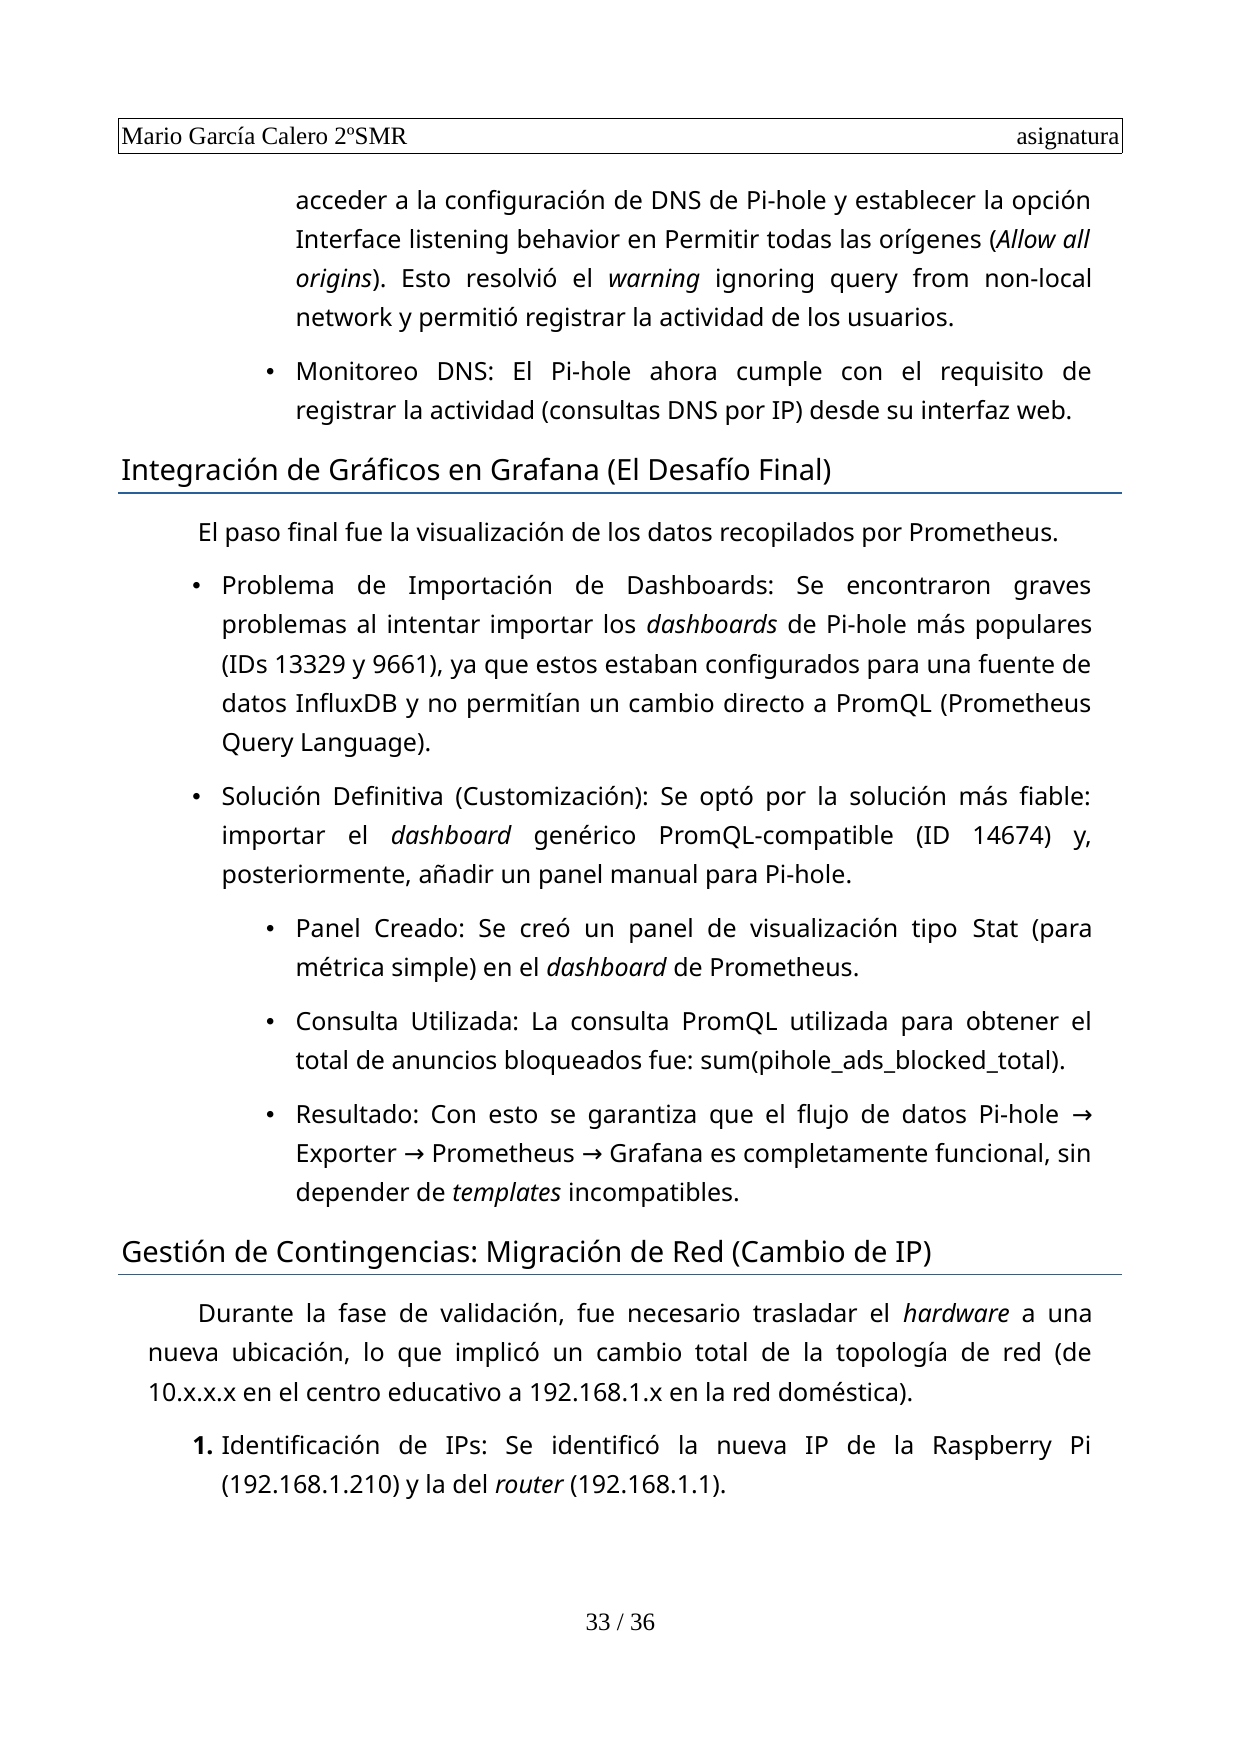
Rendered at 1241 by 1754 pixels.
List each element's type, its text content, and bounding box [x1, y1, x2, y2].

list Consulta Utilizada: La consulta PromQL utilizada para obtener el total de anuncios bloqueados fue: sum(pihole_ads_blocked_total). [266, 1003, 1093, 1077]
list Resultado: Con esto se garantiza que el flujo de datos Pi-hole → Exporter → Prometheus → Grafana es completamente funcional, sin depender de templates incompatibles. [266, 1096, 1093, 1209]
list Solución Definitiva (Customización): Se optó por la solución más fiable: importar el dashboard genérico PromQL-compatible (ID 14674) y, posteriormente, añadir un panel manual para Pi-hole. [192, 778, 1093, 891]
subtitle Gestión de Contingencias: Migración de Red (Cambio de IP) [118, 1228, 1122, 1274]
list Panel Creado: Se creó un panel de visualización tipo Stat (para métrica simple) en el dashboard de Prometheus. [266, 910, 1093, 984]
list Identificación de IPs: Se identificó la nueva IP de la Raspberry Pi (192.168.1.210) y la del router (192.168.1.1). [192, 1428, 1093, 1501]
list Problema de Importación de Dashboards: Se encontraron graves problemas al intentar importar los dashboards de Pi-hole más populares (IDs 13329 y 9661), ya que estos estaban configurados para una fuente de datos InfluxDB y no permitían un cambio directo a PromQL (Prometheus Query Language). [192, 568, 1093, 759]
text El paso final fue la visualización de los datos recopilados por Prometheus. [148, 514, 1093, 548]
list acceder a la configuración de DNS de Pi-hole y establecer la opción Interface listening behavior en Permitir todas las orígenes (Allow all origins). Esto resolvió el warning ignoring query from non-local network y permitió registrar la actividad de los usuarios. [266, 182, 1093, 334]
list Monitoreo DNS: El Pi-hole ahora cumple con el requisito de registrar la actividad (consultas DNS por IP) desde su interfaz web. [266, 354, 1093, 427]
text Durante la fase de validación, fue necesario trasladar el hardware a una nueva ubicación, lo que implicó un cambio total de la topología de red (de 10.x.x.x en el centro educativo a 192.168.1.x en la red doméstica). [148, 1296, 1093, 1408]
subtitle Integración de Gráficos en Grafana (El Desafío Final) [118, 447, 1122, 492]
